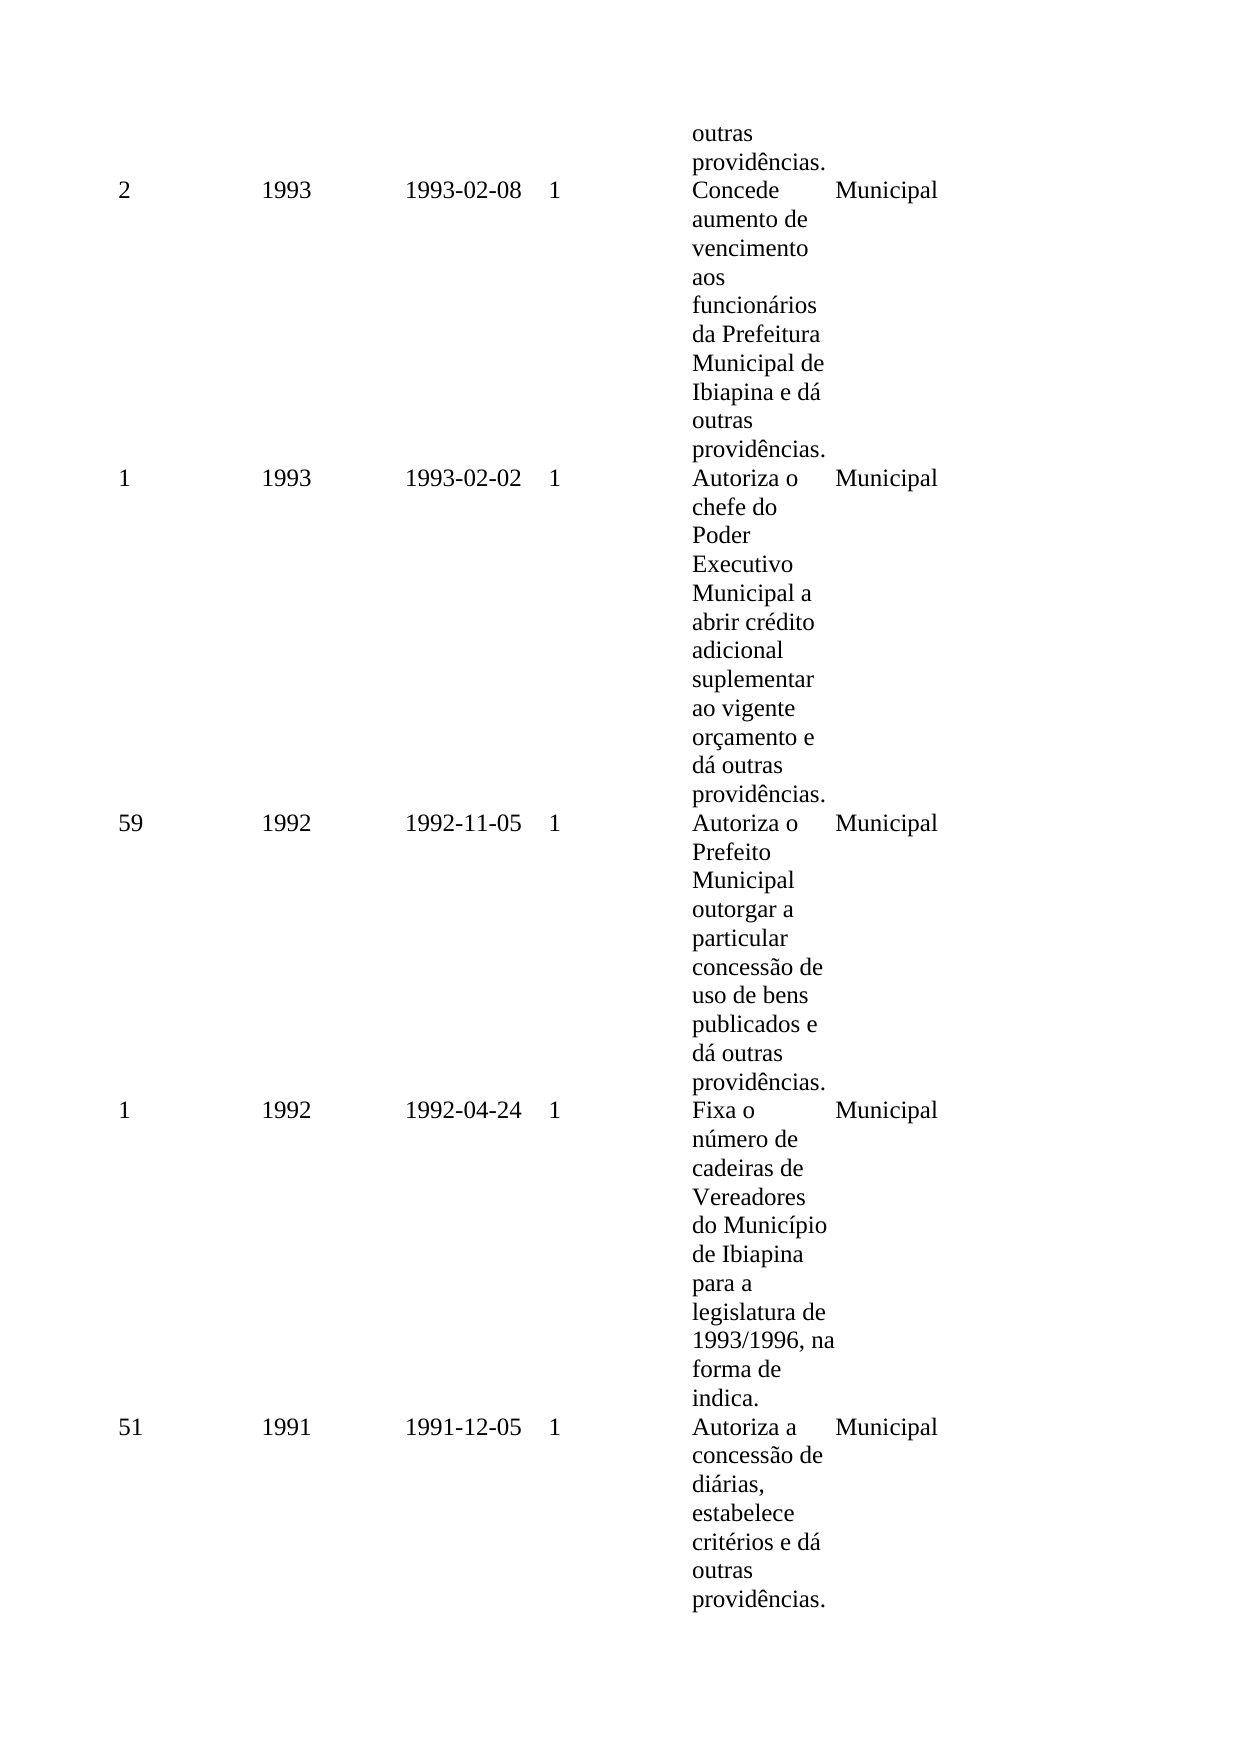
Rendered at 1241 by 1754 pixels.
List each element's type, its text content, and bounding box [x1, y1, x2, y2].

table_cell Autoriza o chefe do Poder Executivo Municipal a abrir crédito adicional suplementar ao vigente orçamento e dá outras providências. [692, 463, 835, 808]
table_cell 1992-11-05 [405, 808, 548, 1096]
table_cell [979, 1096, 1122, 1412]
table_cell 1 [118, 463, 261, 808]
table_cell 1993 [261, 463, 405, 808]
table_cell [979, 1412, 1122, 1613]
table_cell 1992-04-24 [405, 1096, 548, 1412]
table_cell [835, 118, 979, 176]
table_cell Municipal [835, 176, 979, 463]
table_cell 1991 [261, 1412, 405, 1613]
table_cell 1993-02-08 [405, 176, 548, 463]
table_cell Municipal [835, 463, 979, 808]
table_cell 1 [548, 463, 692, 808]
table_cell 1 [548, 808, 692, 1096]
table_cell Municipal [835, 1096, 979, 1412]
table_cell Municipal [835, 1412, 979, 1613]
table_cell 1 [548, 1412, 692, 1613]
table_cell Autoriza a concessão de diárias, estabelece critérios e dá outras providências. [692, 1412, 835, 1613]
table_cell 1992 [261, 1096, 405, 1412]
table_cell Autoriza o Prefeito Municipal outorgar a particular concessão de uso de bens publicados e dá outras providências. [692, 808, 835, 1096]
table_cell [979, 463, 1122, 808]
table_cell 2 [118, 176, 261, 463]
table_cell [548, 118, 692, 176]
table_cell 1 [548, 176, 692, 463]
table_cell 51 [118, 1412, 261, 1613]
table_cell Fixa o número de cadeiras de Vereadores do Município de Ibiapina para a legislatura de 1993/1996, na forma de indica. [692, 1096, 835, 1412]
table_cell 1991-12-05 [405, 1412, 548, 1613]
table_cell 59 [118, 808, 261, 1096]
table_cell [979, 176, 1122, 463]
table_cell 1 [548, 1096, 692, 1412]
table_cell [405, 118, 548, 176]
table_cell [261, 118, 405, 176]
table_cell 1993 [261, 176, 405, 463]
table_cell 1992 [261, 808, 405, 1096]
table_cell [979, 118, 1122, 176]
table_cell Municipal [835, 808, 979, 1096]
table_cell [118, 118, 261, 176]
table_cell [979, 808, 1122, 1096]
table_cell Concede aumento de vencimento aos funcionários da Prefeitura Municipal de Ibiapina e dá outras providências. [692, 176, 835, 463]
table_cell 1993-02-02 [405, 463, 548, 808]
table_cell 1 [118, 1096, 261, 1412]
table_cell outras providências. [692, 118, 835, 176]
